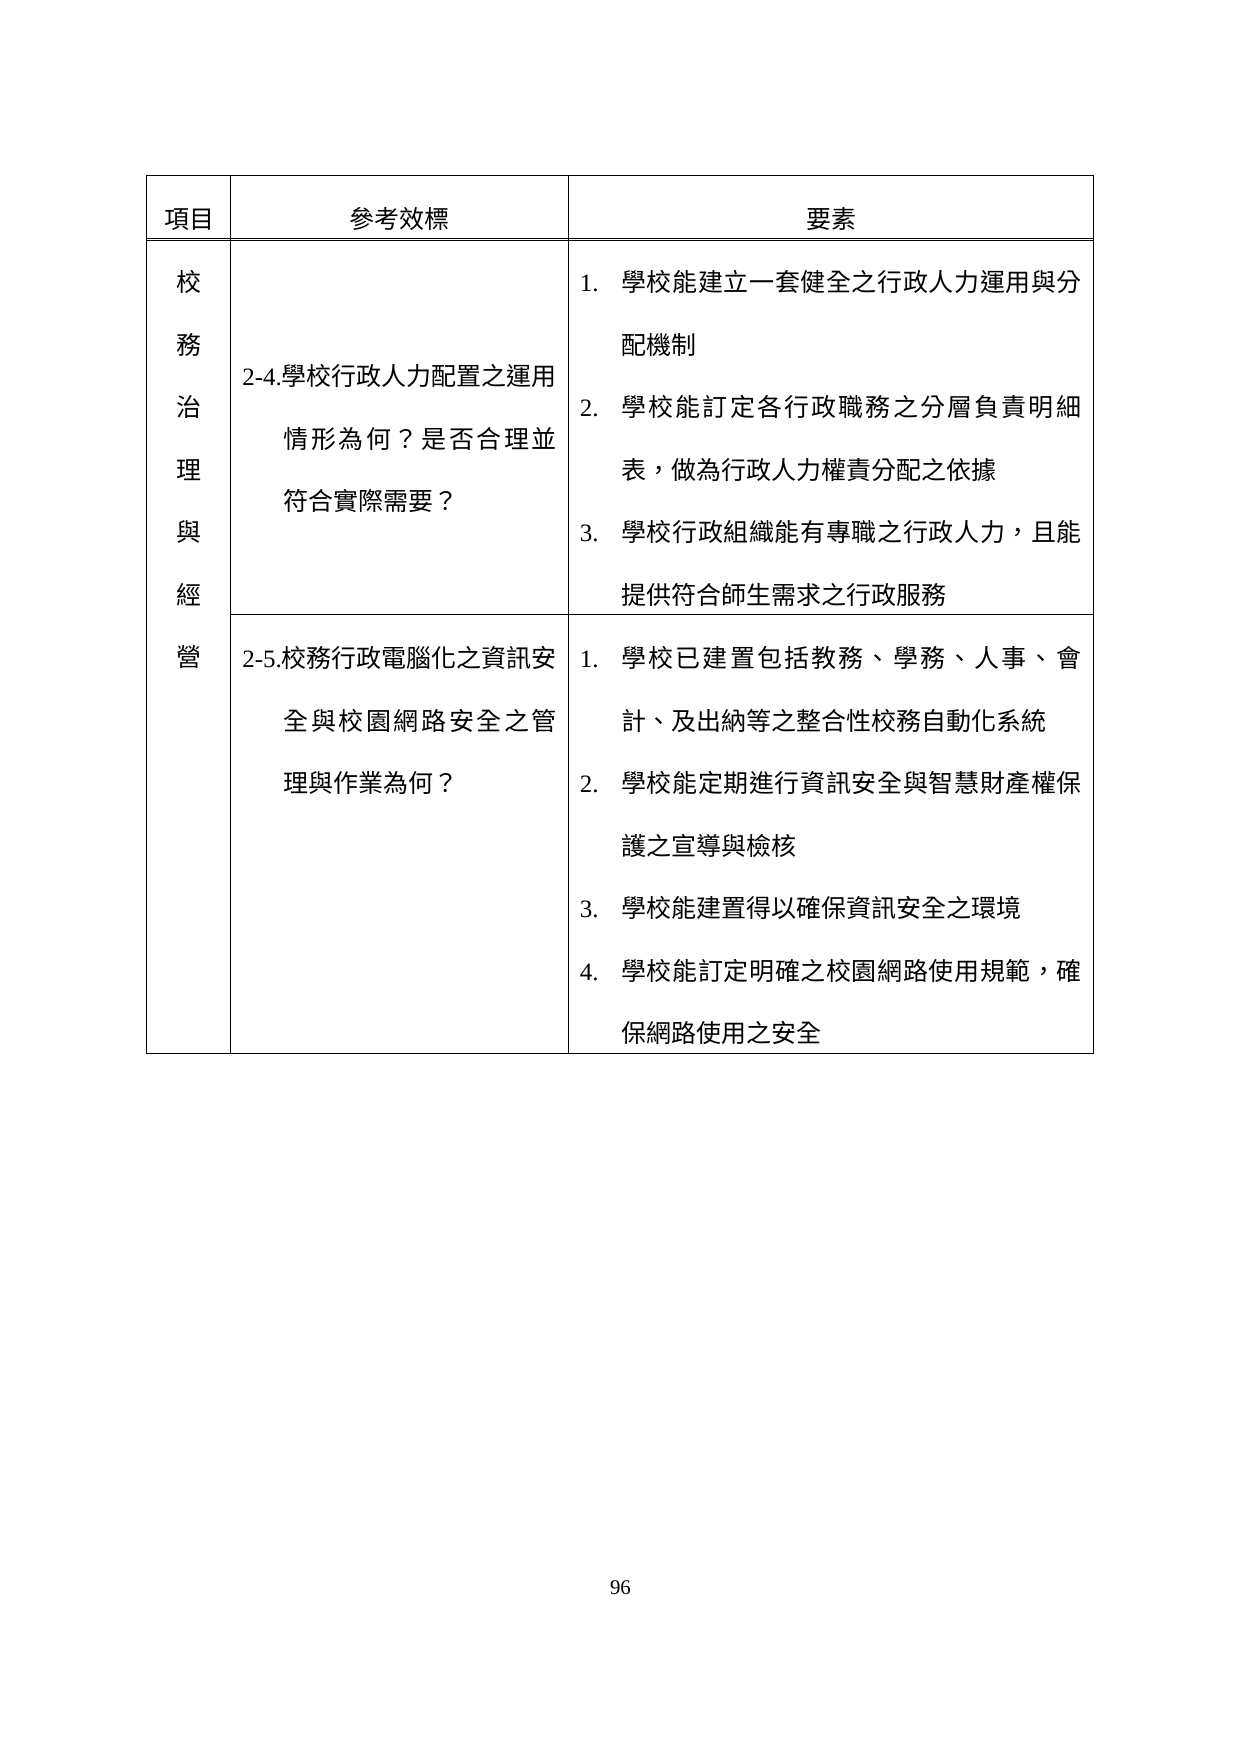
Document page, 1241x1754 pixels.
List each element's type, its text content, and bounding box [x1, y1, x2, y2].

table_cell 2-5.校務行政電腦化之資訊安全與校園網路安全之管理與作業為何？ [231, 615, 568, 1053]
table_header 參考效標 [231, 176, 568, 238]
table_header 項目 [147, 176, 230, 238]
table_header 要素 [569, 176, 1093, 238]
table_cell 2-4.學校行政人力配置之運用情形為何？是否合理並符合實際需要？ [231, 241, 568, 614]
table_cell 校 務 治 理 與 經 營 [147, 241, 230, 1053]
table_cell 學校能建立一套健全之行政人力運用與分配機制 學校能訂定各行政職務之分層負責明細表，做為行政人力權責分配之依據 學校行政組織能有專職之行政人力，且能提供符合師生需求之行政服務 [569, 241, 1093, 614]
table_cell 學校已建置包括教務、學務、人事、會計、及出納等之整合性校務自動化系統 學校能定期進行資訊安全與智慧財產權保護之宣導與檢核 學校能建置得以確保資訊安全之環境 學校能訂定明確之校園網路使用規範，確保網路使用之安全 [569, 615, 1093, 1053]
